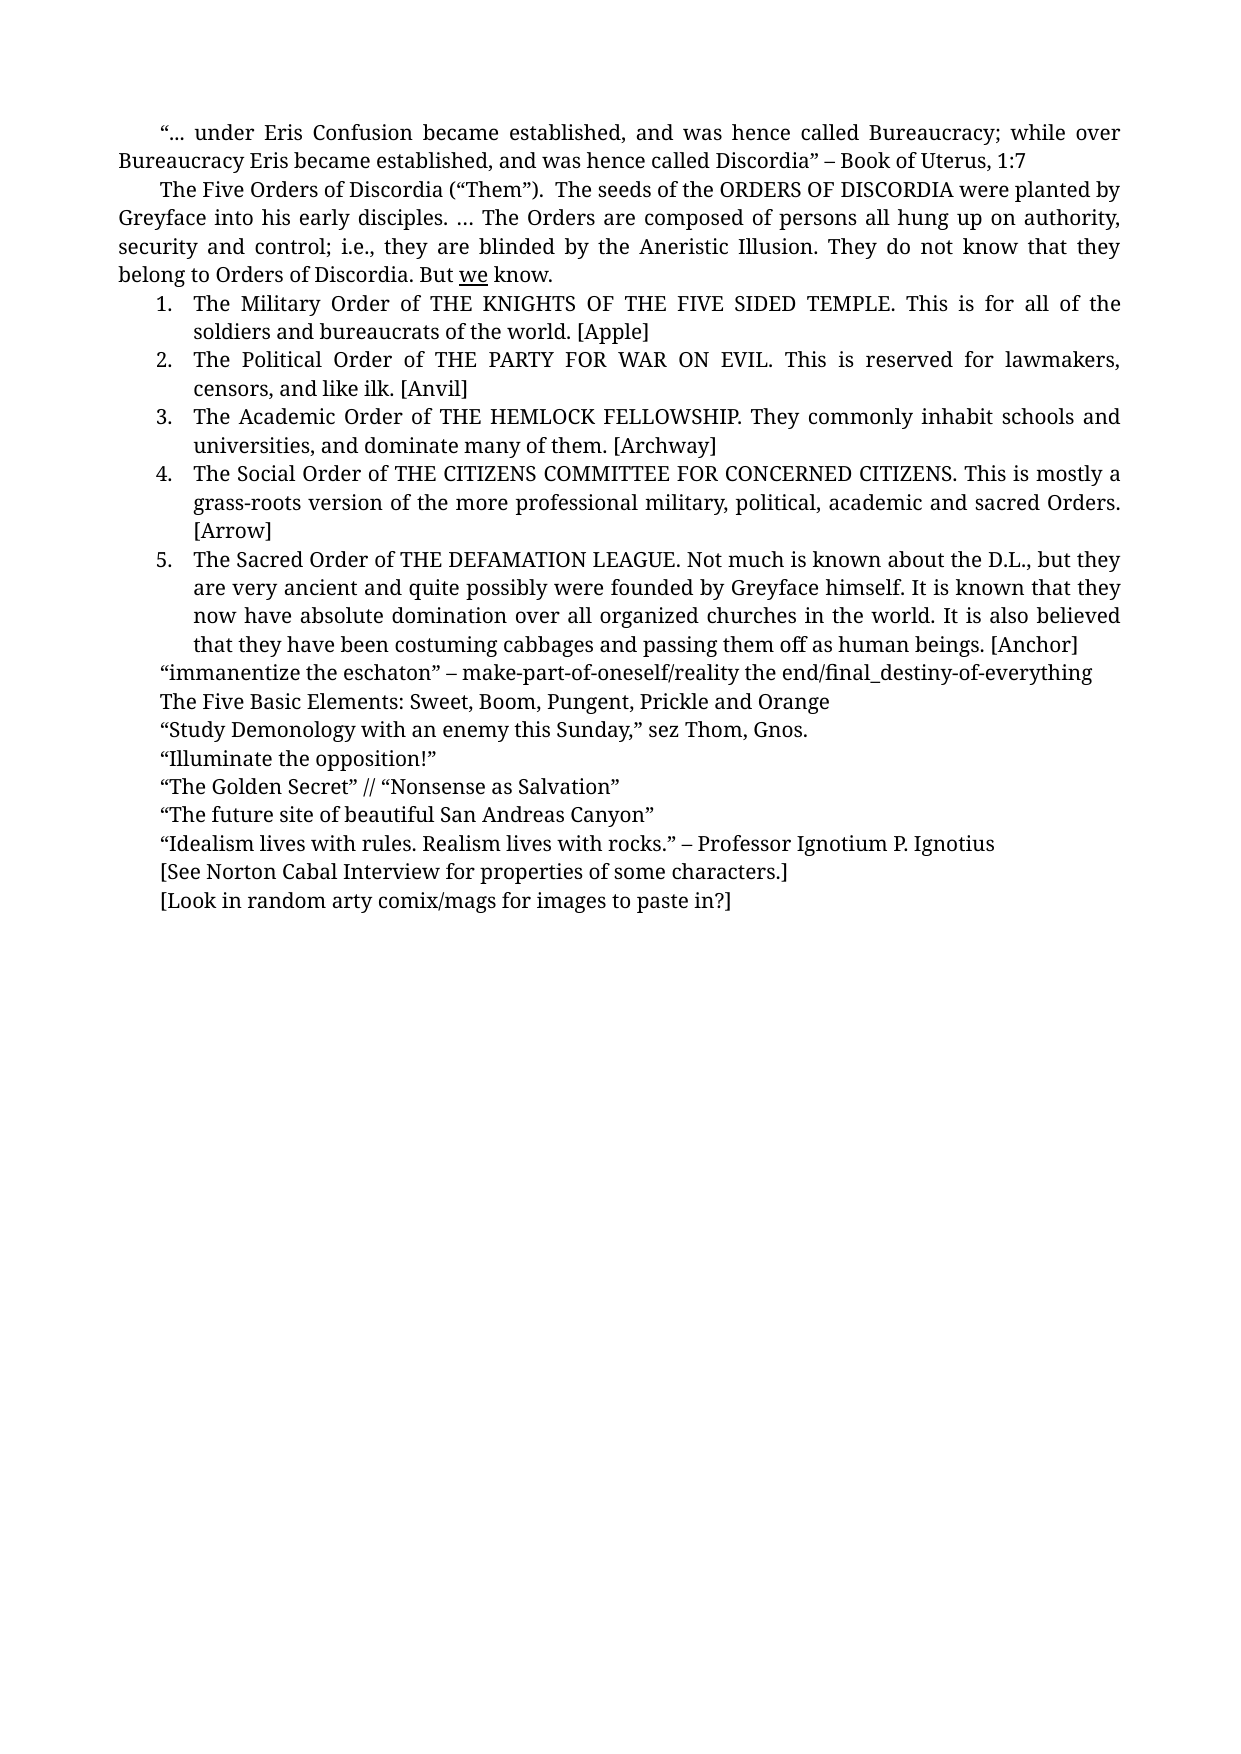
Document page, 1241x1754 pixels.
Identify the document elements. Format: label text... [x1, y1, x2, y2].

list The Sacred Order of THE DEFAMATION LEAGUE. Not much is known about the D.L., but they are very ancient and quite possibly were founded by Greyface himself. It is known that they now have absolute domination over all organized churches in the world. It is also believed that they have been costuming cabbages and passing them off as human beings. [Anchor] [156, 545, 1122, 658]
text [See Norton Cabal Interview for properties of some characters.] [118, 857, 1122, 886]
text “The Golden Secret” // “Nonsense as Salvation” [118, 772, 1122, 801]
list The Military Order of THE KNIGHTS OF THE FIVE SIDED TEMPLE. This is for all of the soldiers and bureaucrats of the world. [Apple] [156, 289, 1122, 346]
text The Five Basic Elements: Sweet, Boom, Pungent, Prickle and Orange [118, 687, 1122, 715]
text “The future site of beautiful San Andreas Canyon” [118, 801, 1122, 829]
text “Idealism lives with rules. Realism lives with rocks.” – Professor Ignotium P. Ignotius [118, 829, 1122, 857]
list The Political Order of THE PARTY FOR WAR ON EVIL. This is reserved for lawmakers, censors, and like ilk. [Anvil] [156, 346, 1122, 402]
text “Study Demonology with an enemy this Sunday,” sez Thom, Gnos. [118, 715, 1122, 744]
text “Illuminate the opposition!” [118, 744, 1122, 772]
list The Social Order of THE CITIZENS COMMITTEE FOR CONCERNED CITIZENS. This is mostly a grass-roots version of the more professional military, political, academic and sacred Orders. [Arrow] [156, 459, 1122, 545]
text [Look in random arty comix/mags for images to paste in?] [118, 886, 1122, 914]
list The Academic Order of THE HEMLOCK FELLOWSHIP. They commonly inhabit schools and universities, and dominate many of them. [Archway] [156, 402, 1122, 459]
text The Five Orders of Discordia (“Them”). The seeds of the ORDERS OF DISCORDIA were planted by Greyface into his early disciples. … The Orders are composed of persons all hung up on authority, security and control; i.e., they are blinded by the Aneristic Illusion. They do not know that they belong to Orders of Discordia. But we know. [118, 175, 1122, 289]
text “immanentize the eschaton” – make-part-of-oneself/reality the end/final_destiny-of-everything [118, 658, 1122, 687]
text “... under Eris Confusion became established, and was hence called Bureaucracy; while over Bureaucracy Eris became established, and was hence called Discordia” – Book of Uterus, 1:7 [118, 118, 1122, 175]
